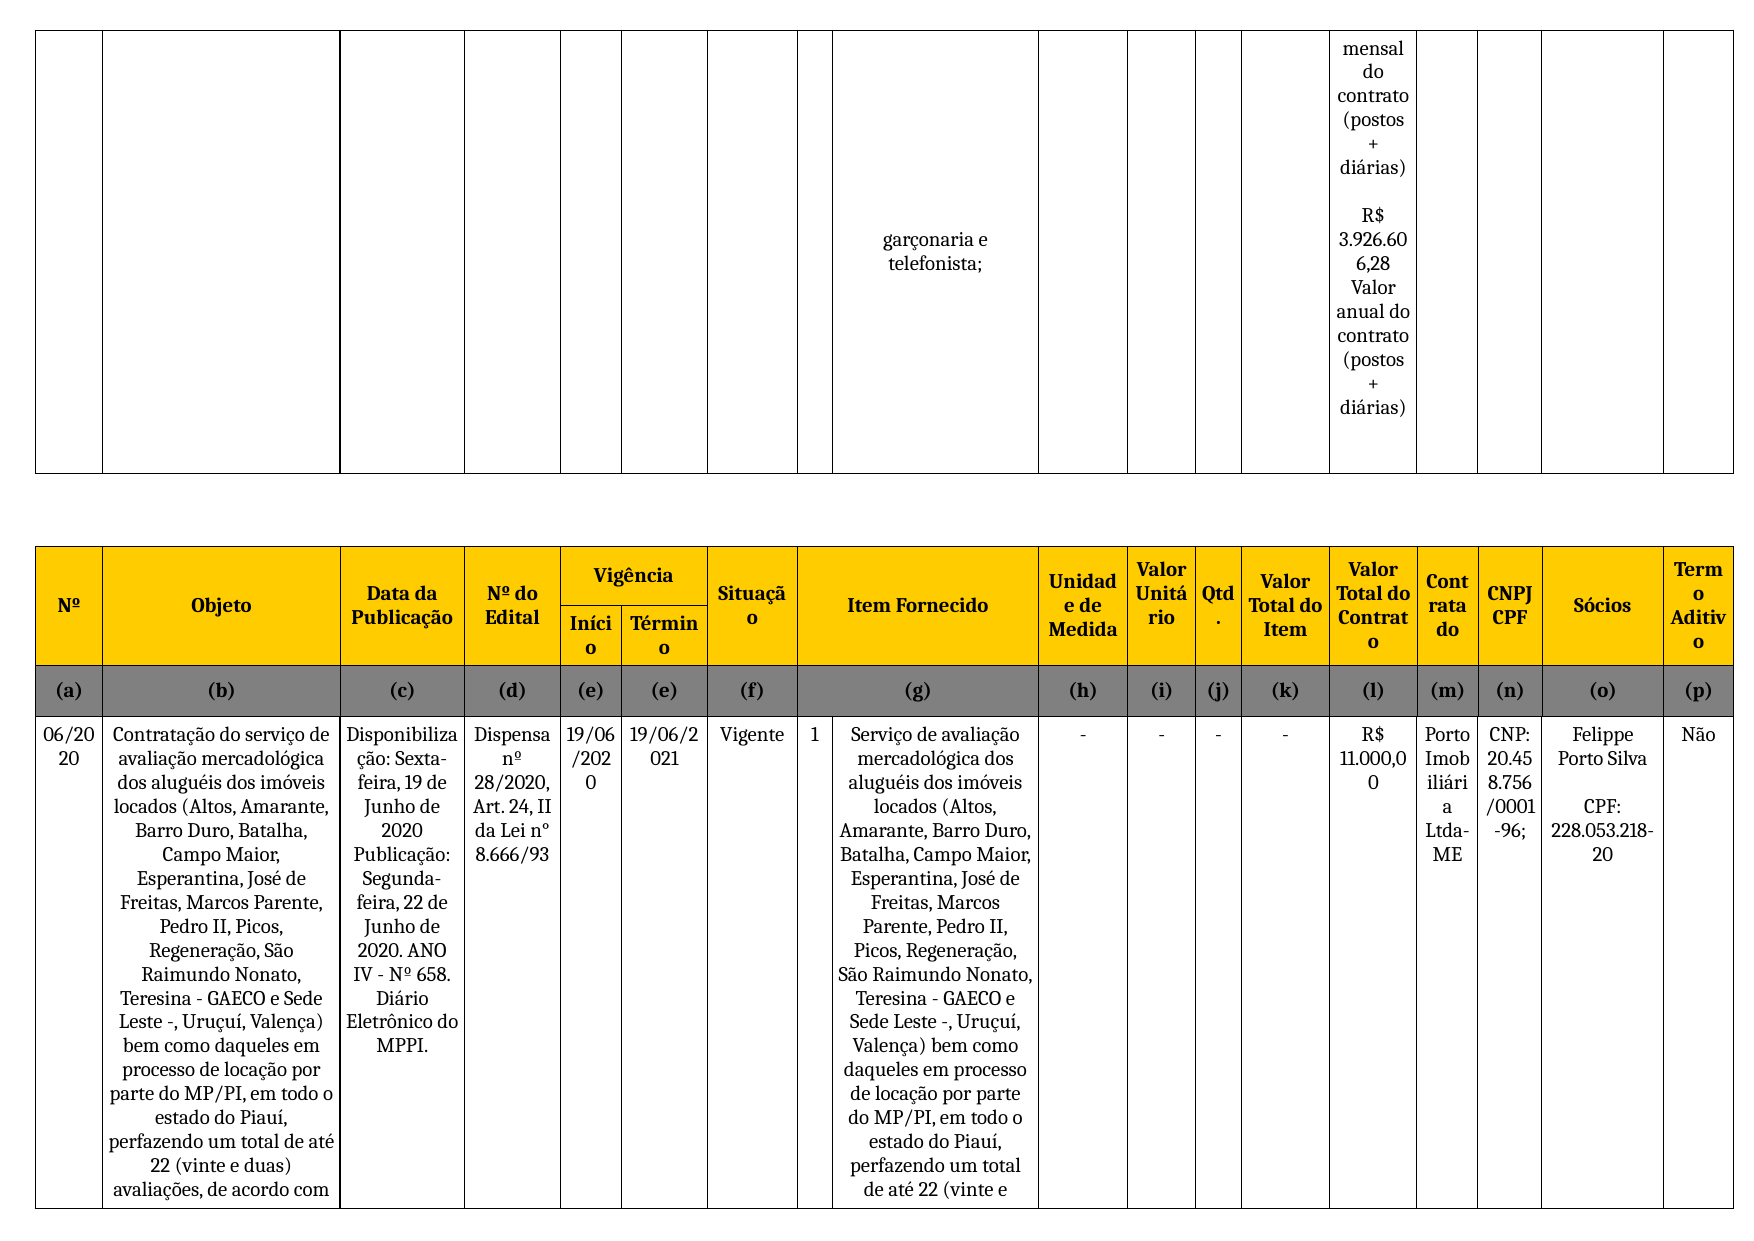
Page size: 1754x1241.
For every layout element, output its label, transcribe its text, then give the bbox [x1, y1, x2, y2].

table_cell (b) [103, 666, 340, 716]
table_cell (a) [36, 666, 102, 716]
table_cell Felippe Porto Silva CPF: 228.053.218-20 [1542, 717, 1663, 1207]
table_cell - [1128, 31, 1195, 473]
table_header Valor Total do Item [1242, 547, 1329, 665]
table_cell (n) [1479, 666, 1542, 716]
table_header Termo Aditivo [1664, 547, 1733, 665]
table_cell 06/2020 [36, 717, 102, 1207]
table_cell (c) [341, 666, 464, 716]
table_cell (e) [622, 666, 707, 716]
table_cell (i) [1128, 666, 1195, 716]
table_cell (f) [708, 666, 797, 716]
table_header Valor Total do Contrato [1330, 547, 1417, 665]
table_cell [1542, 31, 1663, 473]
table_header Nº do Edital [465, 547, 560, 665]
table_cell (o) [1543, 666, 1663, 716]
table_cell (e) [561, 666, 621, 716]
table_cell Contratação do serviço de avaliação mercadológica dos aluguéis dos imóveis locados (Altos, Amarante, Barro Duro, Batalha, Campo Maior, Esperantina, José de Freitas, Marcos Parente, Pedro II, Picos, Regeneração, São Raimundo Nonato, Teresina - GAECO e Sede Leste -, Uruçuí, Valença) bem como daqueles em processo de locação por parte do MP/PI, em todo o estado do Piauí, perfazendo um total de até 22 (vinte e duas) avaliações, de acordo com [103, 717, 339, 1207]
table_header Unidade de Medida [1039, 547, 1127, 665]
table_cell [465, 31, 560, 473]
table_header Qtd. [1196, 547, 1241, 665]
table_cell [1664, 31, 1733, 473]
table_header Vigência [561, 547, 707, 605]
table_cell mensal do contrato (postos + diárias) R$ 3.926.606,28 Valor anual do contrato (postos + diárias) [1330, 31, 1416, 473]
table_header Nº [36, 547, 102, 665]
table_cell - [1196, 31, 1241, 473]
table_cell (d) [465, 666, 560, 716]
table_cell [561, 31, 621, 473]
table_header Sócios [1543, 547, 1663, 665]
table_header Situação [708, 547, 797, 665]
table_cell Serviço de avaliação mercadológica dos aluguéis dos imóveis locados (Altos, Amarante, Barro Duro, Batalha, Campo Maior, Esperantina, José de Freitas, Marcos Parente, Pedro II, Picos, Regeneração, São Raimundo Nonato, Teresina - GAECO e Sede Leste -, Uruçuí, Valença) bem como daqueles em processo de locação por parte do MP/PI, em todo o estado do Piauí, perfazendo um total de até 22 (vinte e [833, 717, 1038, 1207]
table_cell Não [1664, 717, 1733, 1207]
table_cell 1 [798, 717, 832, 1207]
table_cell (p) [1664, 666, 1733, 716]
table_cell - [1039, 717, 1127, 1207]
table_cell Porto Imobiliária Ltda-ME [1417, 717, 1477, 1207]
table_cell Vigente [708, 717, 797, 1207]
table_cell CNP: 20.458.756/0001-96; [1478, 717, 1541, 1207]
table_cell (l) [1330, 666, 1417, 716]
table_cell - [1196, 717, 1241, 1207]
table_header Contratado [1418, 547, 1478, 665]
table_cell [36, 31, 102, 473]
table_cell (j) [1196, 666, 1241, 716]
table_cell - [1128, 717, 1195, 1207]
table_cell Início [561, 606, 621, 665]
table_cell [103, 31, 339, 473]
table_cell (m) [1418, 666, 1478, 716]
table_cell [1417, 31, 1477, 473]
table_header Objeto [103, 547, 340, 665]
table_cell 19/06/2020 [561, 717, 621, 1207]
table_cell R$ 11.000,00 [1330, 717, 1416, 1207]
table_cell - [1242, 31, 1329, 473]
table_cell - [1039, 31, 1127, 473]
table_cell [341, 31, 464, 473]
table_cell 19/06/2021 [622, 717, 707, 1207]
table_cell (g) [798, 666, 1038, 716]
table_header Valor Unitário [1128, 547, 1195, 665]
table_header CNPJ CPF [1479, 547, 1542, 665]
table_cell [798, 31, 832, 473]
table_header Data da Publicação [341, 547, 464, 665]
table_cell [1478, 31, 1541, 473]
table_cell Disponibilização: Sexta-feira, 19 de Junho de 2020 Publicação: Segunda-feira, 22 de Junho de 2020. ANO IV - Nº 658. Diário Eletrônico do MPPI. [341, 717, 464, 1207]
table_header Item Fornecido [798, 547, 1038, 665]
table_cell Término [622, 606, 707, 665]
table_cell [622, 31, 707, 473]
table_cell Dispensa nº 28/2020, Art. 24, II da Lei n° 8.666/93 [465, 717, 560, 1207]
table_cell [708, 31, 797, 473]
table_cell garçonaria e telefonista; [833, 31, 1038, 473]
table_cell (h) [1039, 666, 1127, 716]
table_cell (k) [1242, 666, 1329, 716]
table_cell - [1242, 717, 1329, 1207]
